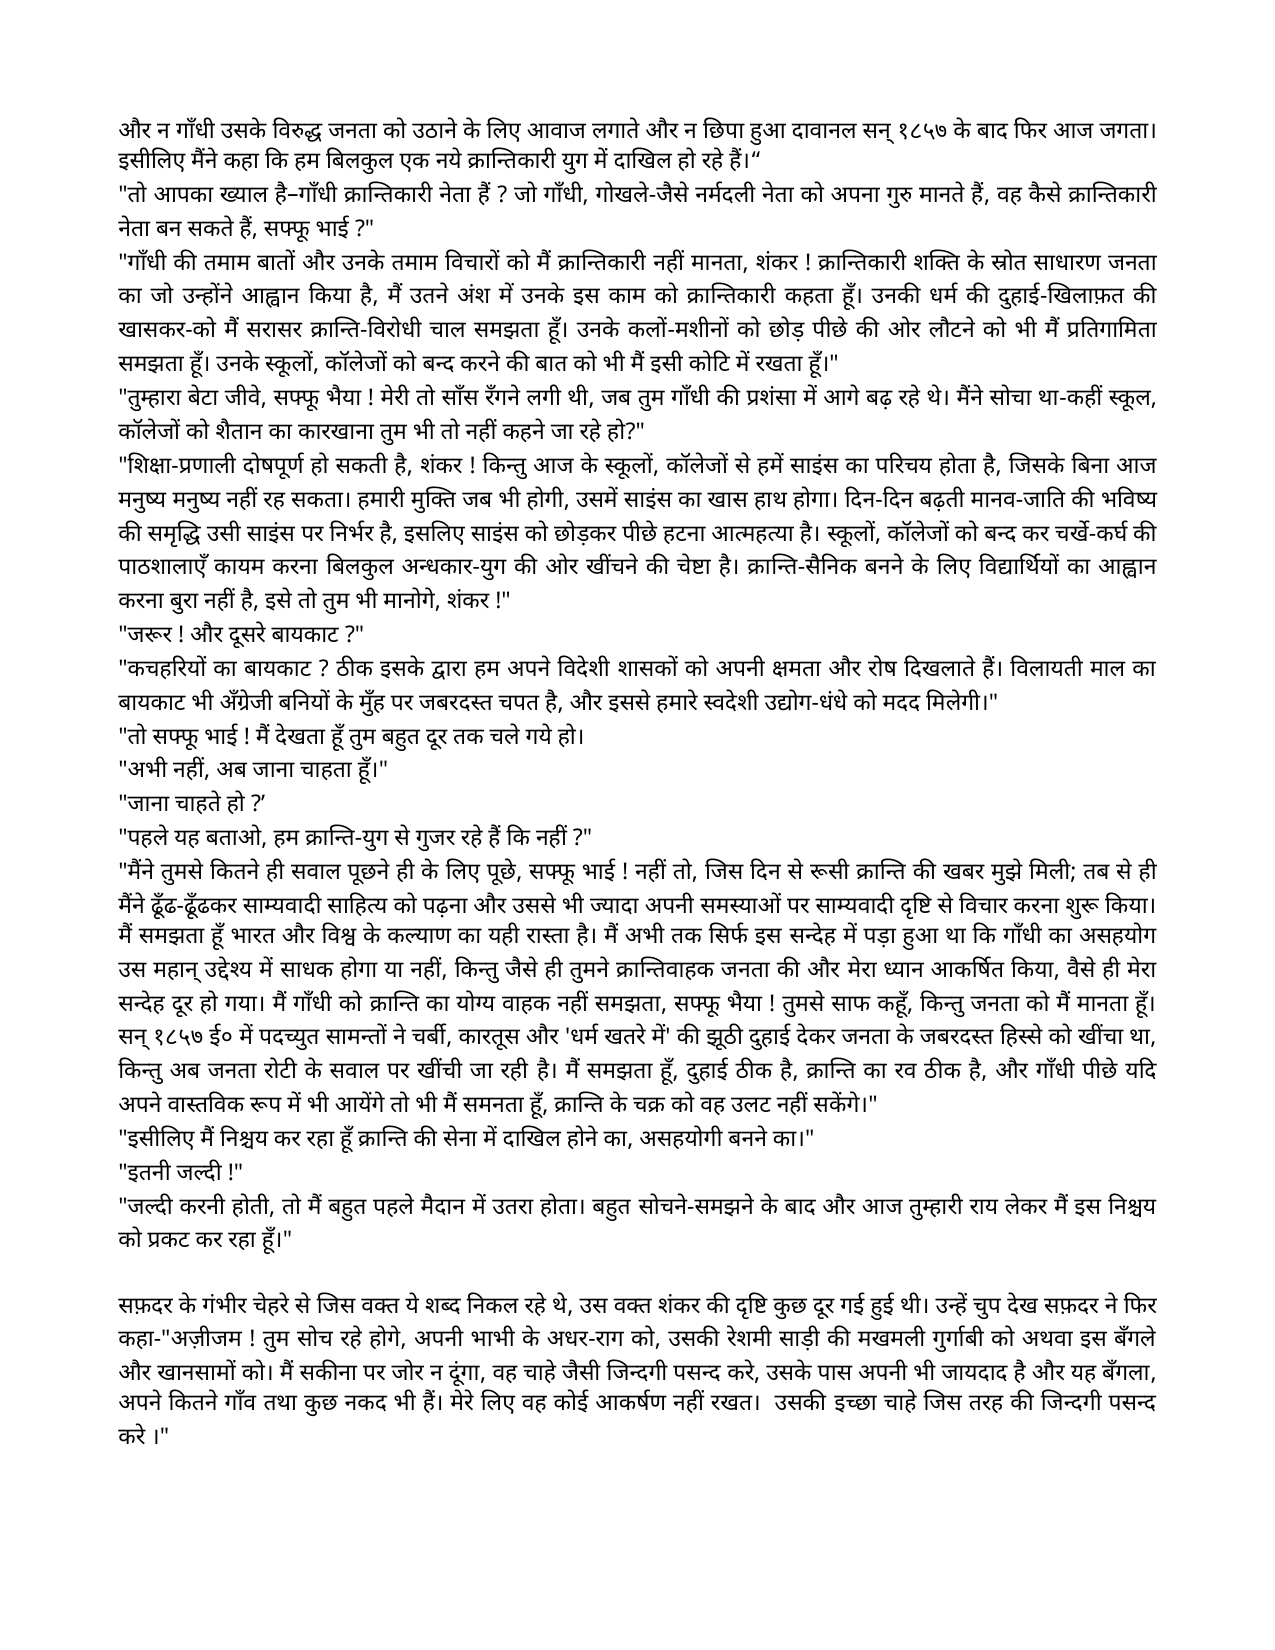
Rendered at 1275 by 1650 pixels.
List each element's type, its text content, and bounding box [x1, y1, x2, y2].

text "तो सफ्फू भाई ! मैं देखता हूँ तुम बहुत दूर तक चले गये हो। [118, 719, 1157, 753]
text "तुम्हारा बेटा जीवे, सफ्फू भैया ! मेरी तो साँस रँगने लगी थी, जब तुम गाँधी की प्रशंसा में आगे बढ़ रहे थे। मैंने सोचा था-कहीं स्कूल, कॉलेजों को शैतान का कारखाना तुम भी तो नहीं कहने जा रहे हो?" [118, 381, 1157, 449]
text "कचहरियों का बायकाट ? ठीक इसके द्वारा हम अपने विदेशी शासकों को अपनी क्षमता और रोष दिखलाते हैं। विलायती माल का बायकाट भी अँग्रेजी बनियों के मुँह पर जबरदस्त चपत है, और इससे हमारे स्वदेशी उद्योग-धंधे को मदद मिलेगी।" [118, 652, 1157, 719]
text "इसीलिए मैं निश्चय कर रहा हूँ क्रान्ति की सेना में दाखिल होने का, असहयोगी बनने का।" [118, 1122, 1157, 1156]
text "जाना चाहते हो ?’ [118, 787, 1157, 821]
text "शिक्षा-प्रणाली दोषपूर्ण हो सकती है, शंकर ! किन्तु आज के स्कूलों, कॉलेजों से हमें साइंस का परिचय होता है, जिसके बिना आज मनुष्य मनुष्य नहीं रह सकता। हमारी मुक्ति जब भी होगी, उसमें साइंस का खास हाथ होगा। दिन-दिन बढ़ती मानव-जाति की भविष्य की समृद्धि उसी साइंस पर निर्भर है, इसलिए साइंस को छोड़कर पीछे हटना आत्महत्या है। स्कूलों, कॉलेजों को बन्द कर चर्खे-कर्घ की पाठशालाएँ कायम करना बिलकुल अन्धकार-युग की ओर खींचने की चेष्टा है। क्रान्ति-सैनिक बनने के लिए विद्यार्थियों का आह्वान करना बुरा नहीं है, इसे तो तुम भी मानोगे, शंकर !" [118, 449, 1157, 618]
text "अभी नहीं, अब जाना चाहता हूँ।" [118, 753, 1157, 787]
text "पहले यह बताओ, हम क्रान्ति-युग से गुजर रहे हैं कि नहीं ?" [118, 821, 1157, 855]
text सफ़दर के गंभीर चेहरे से जिस वक्त ये शब्द निकल रहे थे, उस वक्त शंकर की दृष्टि कुछ दूर गई हुई थी। उन्हें चुप देख सफ़दर ने फिर कहा-"अज़ीजम ! तुम सोच रहे होगे, अपनी भाभी के अधर-राग को, उसकी रेशमी साड़ी की मखमली गुर्गाबी को अथवा इस बँगले और खानसामों को। मैं सकीना पर जोर न दूंगा, वह चाहे जैसी जिन्दगी पसन्द करे, उसके पास अपनी भी जायदाद है और यह बँगला, अपने कितने गाँव तथा कुछ नकद भी हैं। मेरे लिए वह कोई आकर्षण नहीं रखत। उसकी इच्छा चाहे जिस तरह की जिन्दगी पसन्द करे ।" [118, 1288, 1157, 1454]
text "गाँधी की तमाम बातों और उनके तमाम विचारों को मैं क्रान्तिकारी नहीं मानता, शंकर ! क्रान्तिकारी शक्ति के स्रोत साधारण जनता का जो उन्होंने आह्वान किया है, मैं उतने अंश में उनके इस काम को क्रान्तिकारी कहता हूँ। उनकी धर्म की दुहाई-खिलाफ़त की खासकर-को मैं सरासर क्रान्ति-विरोधी चाल समझता हूँ। उनके कलों-मशीनों को छोड़ पीछे की ओर लौटने को भी मैं प्रतिगामिता समझता हूँ। उनके स्कूलों, कॉलेजों को बन्द करने की बात को भी मैं इसी कोटि में रखता हूँ।" [118, 246, 1157, 381]
text "जरूर ! और दूसरे बायकाट ?" [118, 618, 1157, 652]
text "जल्दी करनी होती, तो मैं बहुत पहले मैदान में उतरा होता। बहुत सोचने-समझने के बाद और आज तुम्हारी राय लेकर मैं इस निश्चय को प्रकट कर रहा हूँ।" [118, 1189, 1157, 1257]
text "मैंने तुमसे कितने ही सवाल पूछने ही के लिए पूछे, सफ्फू भाई ! नहीं तो, जिस दिन से रूसी क्रान्ति की खबर मुझे मिली; तब से ही मैंने ढूँढ-ढूँढकर साम्यवादी साहित्य को पढ़ना और उससे भी ज्यादा अपनी समस्याओं पर साम्यवादी दृष्टि से विचार करना शुरू किया। मैं समझता हूँ भारत और विश्व के कल्याण का यही रास्ता है। मैं अभी तक सिर्फ इस सन्देह में पड़ा हुआ था कि गाँधी का असहयोग उस महान् उद्देश्य में साधक होगा या नहीं, किन्तु जैसे ही तुमने क्रान्तिवाहक जनता की और मेरा ध्यान आकर्षित किया, वैसे ही मेरा सन्देह दूर हो गया। मैं गाँधी को क्रान्ति का योग्य वाहक नहीं समझता, सफ्फू भैया ! तुमसे साफ कहूँ, किन्तु जनता को मैं मानता हूँ। सन् १८५७ ई० में पदच्युत सामन्तों ने चर्बी, कारतूस और 'धर्म खतरे में' की झूठी दुहाई देकर जनता के जबरदस्त हिस्से को खींचा था, किन्तु अब जनता रोटी के सवाल पर खींची जा रही है। मैं समझता हूँ, दुहाई ठीक है, क्रान्ति का रव ठीक है, और गाँधी पीछे यदि अपने वास्तविक रूप में भी आयेंगे तो भी मैं समनता हूँ, क्रान्ति के चक्र को वह उलट नहीं सकेंगे।" [118, 855, 1157, 1122]
text और न गाँधी उसके विरुद्ध जनता को उठाने के लिए आवाज लगाते और न छिपा हुआ दावानल सन् १८५७ के बाद फिर आज जगता। इसीलिए मैंने कहा कि हम बिलकुल एक नये क्रान्तिकारी युग में दाखिल हो रहे हैं।“ [118, 118, 1157, 178]
text "इतनी जल्दी !" [118, 1156, 1157, 1189]
text "तो आपका ख्याल है–गाँधी क्रान्तिकारी नेता हैं ? जो गाँधी, गोखले-जैसे नर्मदली नेता को अपना गुरु मानते हैं, वह कैसे क्रान्तिकारी नेता बन सकते हैं, सफ्फू भाई ?" [118, 178, 1157, 246]
